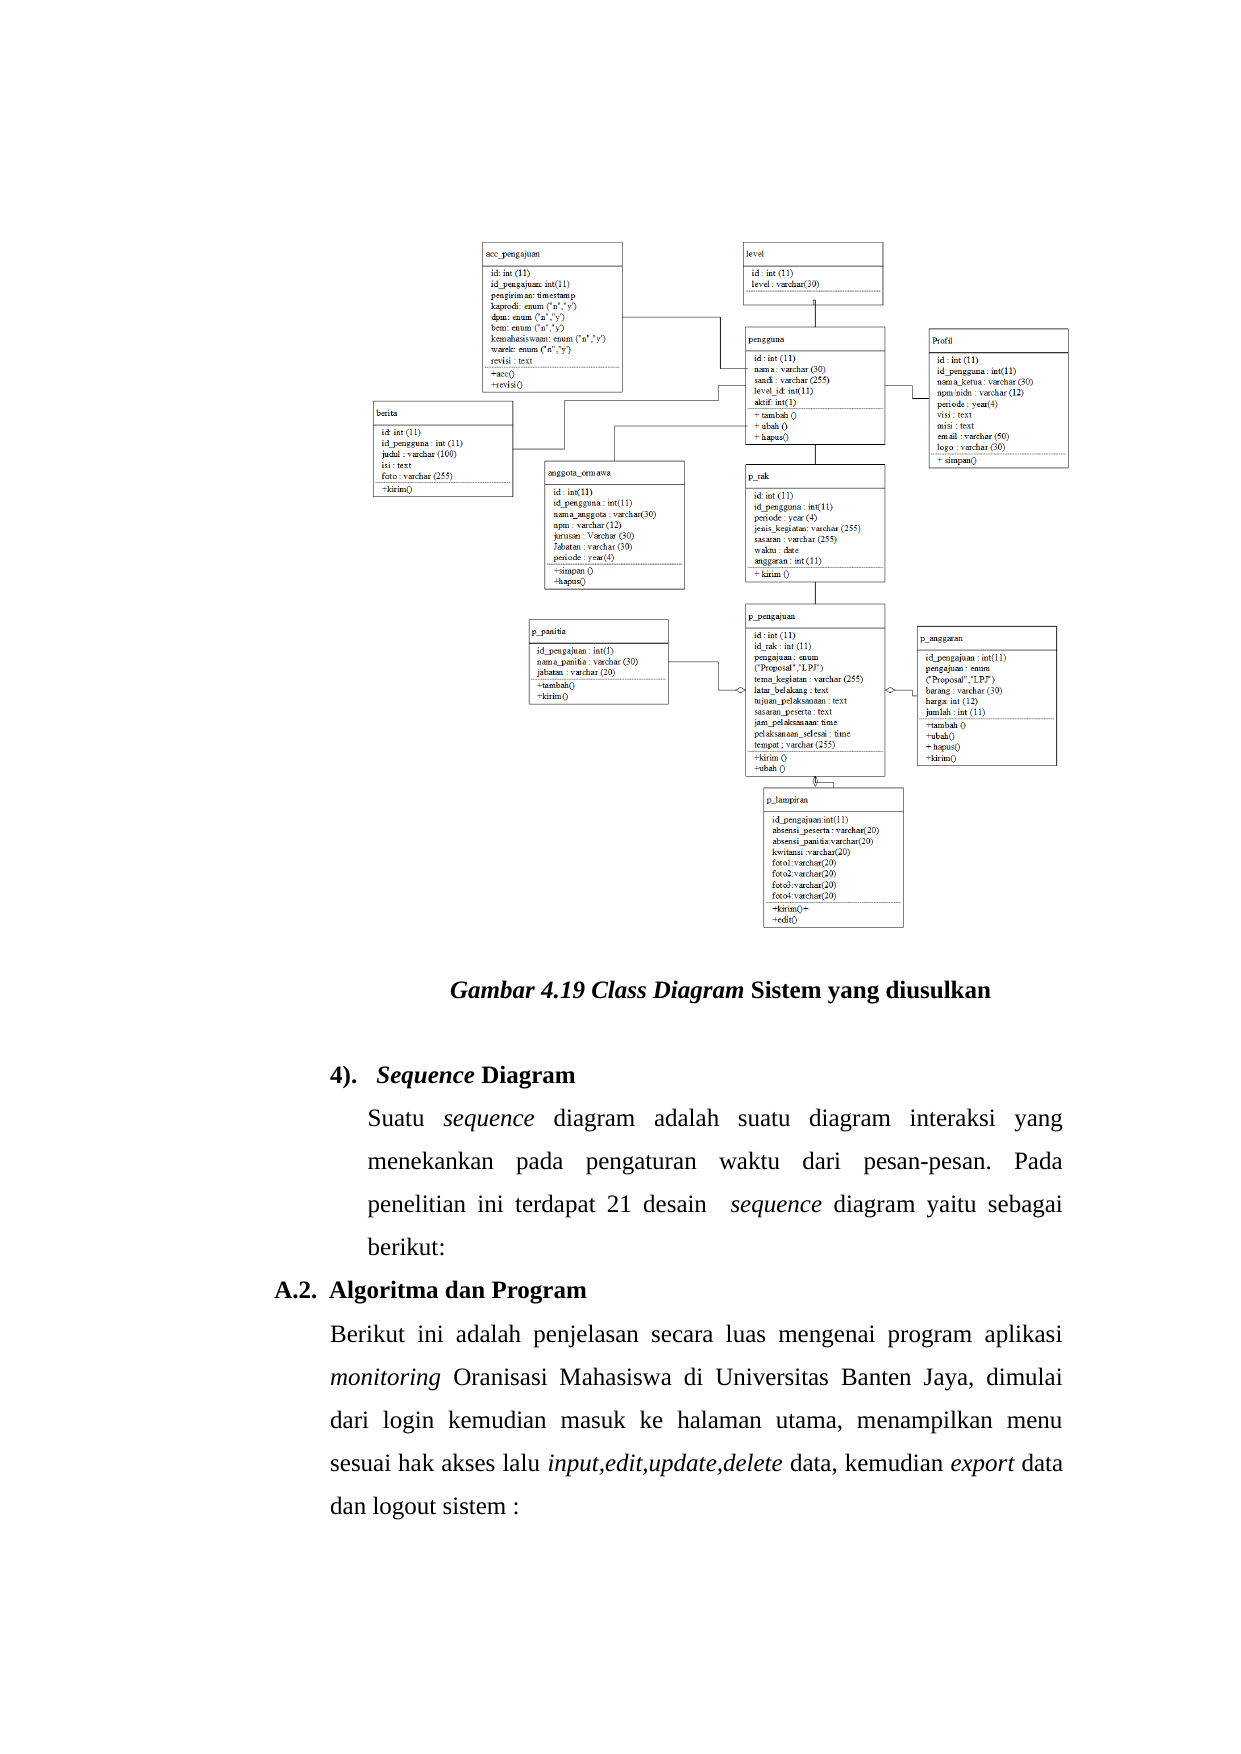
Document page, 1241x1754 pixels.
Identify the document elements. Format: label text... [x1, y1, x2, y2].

text Gambar 4.19 Class Diagram Sistem yang diusulkan [378, 976, 1063, 1004]
list Sequence Diagram [330, 1060, 1063, 1089]
table_header [378, 929, 1062, 963]
picture [371, 242, 1069, 929]
table_header [378, 236, 1062, 242]
list Suatu sequence diagram adalah suatu diagram interaksi yang menekankan pada pengaturan waktu dari pesan-pesan. Pada penelitian ini terdapat 21 desain sequence diagram yaitu sebagai berikut: [367, 1103, 1063, 1261]
list Berikut ini adalah penjelasan secara luas mengenai program aplikasi monitoring Oranisasi Mahasiswa di Universitas Banten Jaya, dimulai dari login kemudian masuk ke halaman utama, menampilkan menu sesuai hak akses lalu input,edit,update,delete data, kemudian export data dan logout sistem : [330, 1319, 1063, 1520]
list Algoritma dan Program [274, 1276, 1063, 1304]
